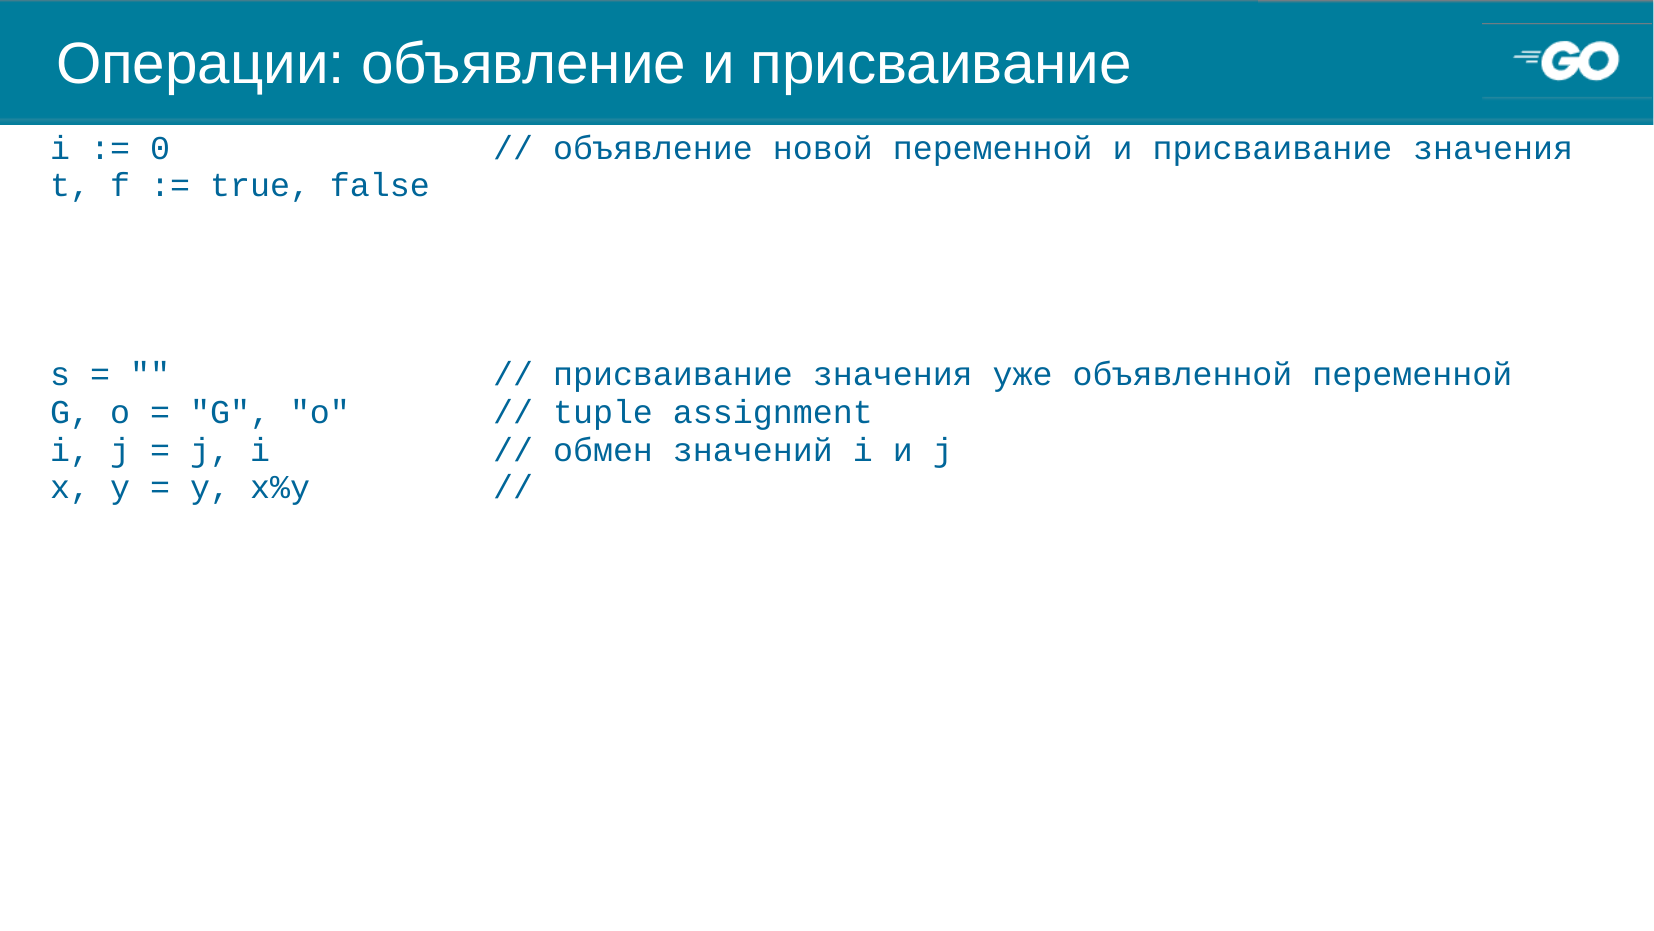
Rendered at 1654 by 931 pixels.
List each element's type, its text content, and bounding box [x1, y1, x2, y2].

text_box Операции: объявление и присваивание [41, 23, 1495, 104]
text_box i := 0 // объявление новой переменной и присваивание значения t, f := true, false s = "" // присваивание значения уже объявленной переменной G, o = "G", "o" // tuple assignment i, j = j, i // обмен значений i и j x, y = y, x%y // [35, 124, 1619, 898]
picture [1542, 41, 1619, 81]
